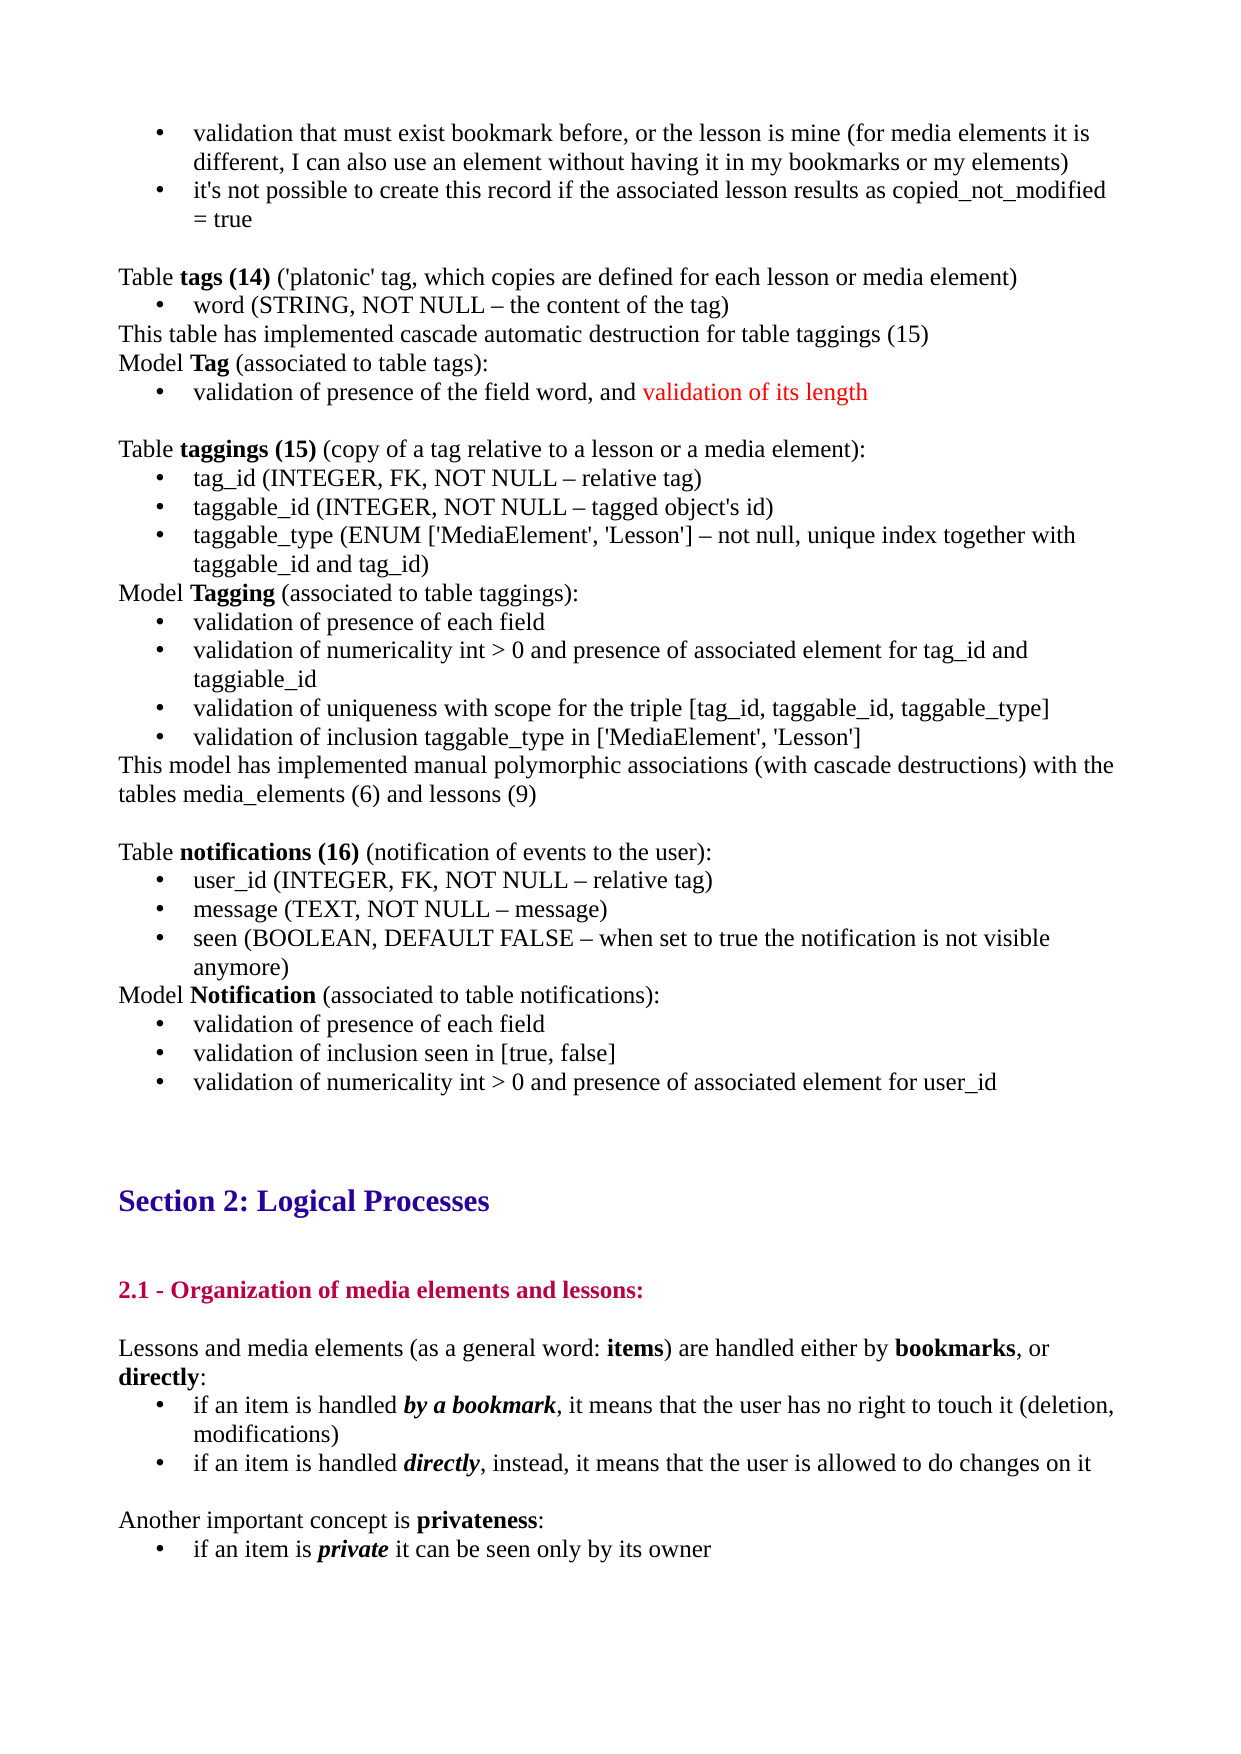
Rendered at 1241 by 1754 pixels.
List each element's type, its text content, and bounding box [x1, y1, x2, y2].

list user_id (INTEGER, FK, NOT NULL – relative tag) [156, 866, 1122, 894]
list seen (BOOLEAN, DEFAULT FALSE – when set to true the notification is not visible anymore) [156, 923, 1122, 981]
list validation of presence of the field word, and validation of its length [156, 377, 1122, 406]
text Model Tag (associated to table tags): [118, 348, 1122, 377]
list validation of numericality int > 0 and presence of associated element for user_id [156, 1067, 1122, 1096]
text Model Tagging (associated to table taggings): [118, 578, 1122, 607]
list validation of presence of each field [156, 607, 1122, 636]
list validation that must exist bookmark before, or the lesson is mine (for media elements it is different, I can also use an element without having it in my bookmarks or my elements) [156, 118, 1122, 176]
list it's not possible to create this record if the associated lesson results as copied_not_modified = true [156, 176, 1122, 233]
text This model has implemented manual polymorphic associations (with cascade destructions) with the tables media_elements (6) and lessons (9) [118, 751, 1122, 808]
text Another important concept is privateness: [118, 1505, 1122, 1534]
list validation of presence of each field [156, 1009, 1122, 1038]
text Model Notification (associated to table notifications): [118, 981, 1122, 1009]
list if an item is handled by a bookmark, it means that the user has no right to touch it (deletion, modifications) [156, 1390, 1122, 1448]
list validation of inclusion seen in [true, false] [156, 1038, 1122, 1067]
list validation of inclusion taggable_type in ['MediaElement', 'Lesson'] [156, 722, 1122, 751]
text 2.1 - Organization of media elements and lessons: [118, 1275, 1122, 1304]
text Table tags (14) ('platonic' tag, which copies are defined for each lesson or media element) [118, 262, 1122, 291]
text Lessons and media elements (as a general word: items) are handled either by bookmarks, or directly: [118, 1333, 1122, 1390]
text Section 2: Logical Processes [118, 1182, 1122, 1218]
list word (STRING, NOT NULL – the content of the tag) [156, 291, 1122, 319]
list taggable_type (ENUM ['MediaElement', 'Lesson'] – not null, unique index together with taggable_id and tag_id) [156, 521, 1122, 578]
text This table has implemented cascade automatic destruction for table taggings (15) [118, 319, 1122, 348]
list if an item is handled directly, instead, it means that the user is allowed to do changes on it [156, 1448, 1122, 1477]
list message (TEXT, NOT NULL – message) [156, 894, 1122, 923]
text Table notifications (16) (notification of events to the user): [118, 837, 1122, 866]
list validation of uniqueness with scope for the triple [tag_id, taggable_id, taggable_type] [156, 693, 1122, 722]
list if an item is private it can be seen only by its owner [156, 1534, 1122, 1563]
text Table taggings (15) (copy of a tag relative to a lesson or a media element): [118, 434, 1122, 463]
list tag_id (INTEGER, FK, NOT NULL – relative tag) [156, 463, 1122, 492]
list validation of numericality int > 0 and presence of associated element for tag_id and taggiable_id [156, 636, 1122, 693]
list taggable_id (INTEGER, NOT NULL – tagged object's id) [156, 492, 1122, 521]
